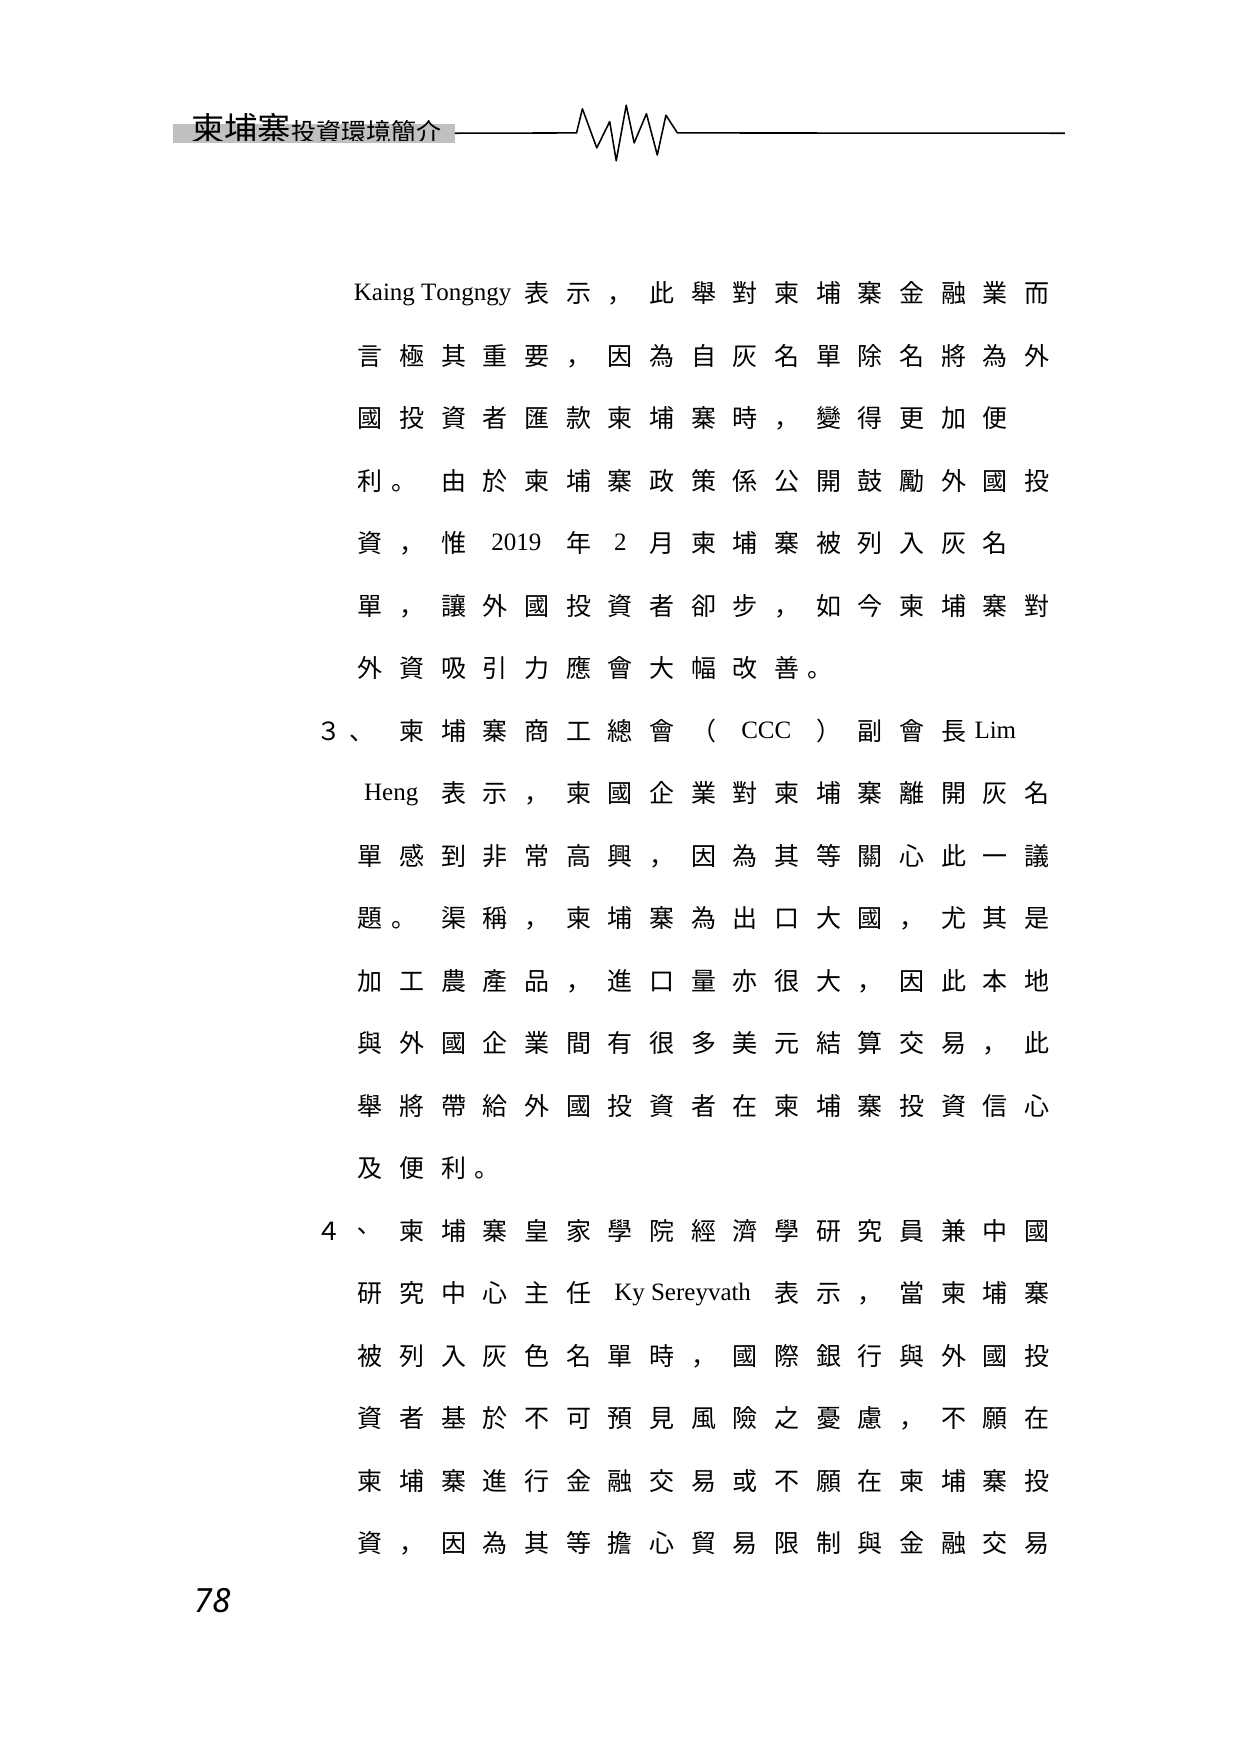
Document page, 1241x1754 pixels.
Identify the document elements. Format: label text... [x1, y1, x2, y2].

text Kaing Tongngy表示，此舉對柬埔寨金融業而言極其重要，因為自灰名單除名將為外國投資者匯款柬埔寨時，變得更加便利。由於柬埔寨政策係公開鼓勵外國投資，惟2019年2月柬埔寨被列入灰名單，讓外國投資者卻步，如今柬埔寨對外資吸引力應會大幅改善。 [281, 250, 1058, 688]
text ４、柬埔寨皇家學院經濟學研究員兼中國研究中心主任Ky Sereyvath表示，當柬埔寨被列入灰色名單時，國際銀行與外國投資者基於不可預見風險之憂慮，不願在柬埔寨進行金融交易或不願在柬埔寨投資，因為其等擔心貿易限制與金融交易 [281, 1188, 1058, 1563]
text ３、柬埔寨商工總會（CCC）副會長Lim Heng表示，柬國企業對柬埔寨離開灰名單感到非常高興，因為其等關心此一議題。渠稱，柬埔寨為出口大國，尤其是加工農產品，進口量亦很大，因此本地與外國企業間有很多美元結算交易，此舉將帶給外國投資者在柬埔寨投資信心及便利。 [281, 688, 1058, 1188]
